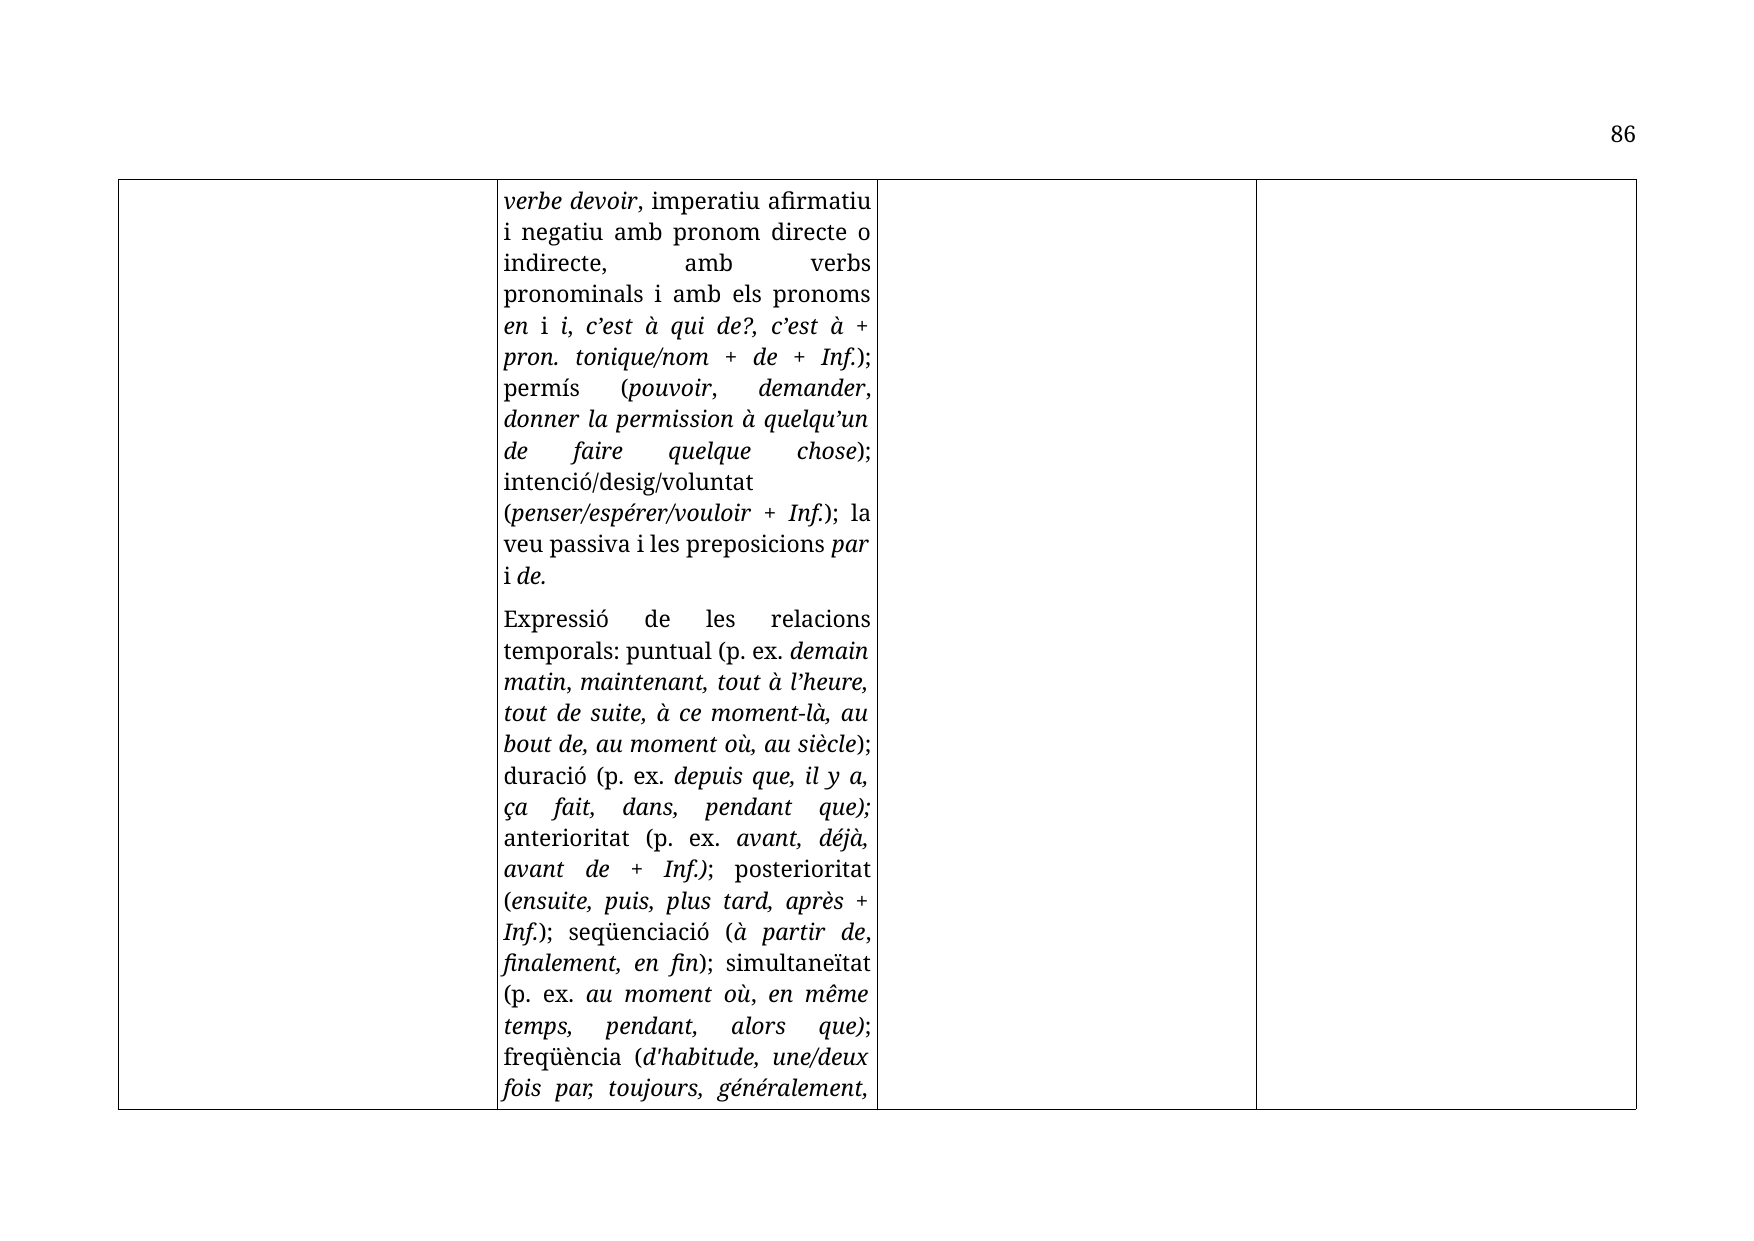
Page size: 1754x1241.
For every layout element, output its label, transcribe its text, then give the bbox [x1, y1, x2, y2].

table_cell verbe devoir, imperatiu afirmatiu i negatiu amb pronom directe o indirecte, amb verbs pronominals i amb els pronoms en i i, c’est à qui de?, c’est à + pron. tonique/nom + de + Inf.); permís (pouvoir, demander, donner la permission à quelqu’un de faire quelque chose); intenció/desig/voluntat (penser/espérer/vouloir + Inf.); la veu passiva i les preposicions par i de. Expressió de les relacions temporals: puntual (p. ex. demain matin, maintenant, tout à l’heure, tout de suite, à ce moment-là, au bout de, au moment où, au siècle); duració (p. ex. depuis que, il y a, ça fait, dans, pendant que); anterioritat (p. ex. avant, déjà, avant de + Inf.); posterioritat (ensuite, puis, plus tard, après + Inf.); seqüenciació (à partir de, finalement, en fin); simultaneïtat (p. ex. au moment où, en même temps, pendant, alors que); freqüència (d'habitude, une/deux fois par, toujours, généralement, [498, 180, 877, 1109]
table_cell [1257, 180, 1636, 1109]
table_cell [119, 180, 497, 1109]
table_cell [878, 180, 1256, 1109]
